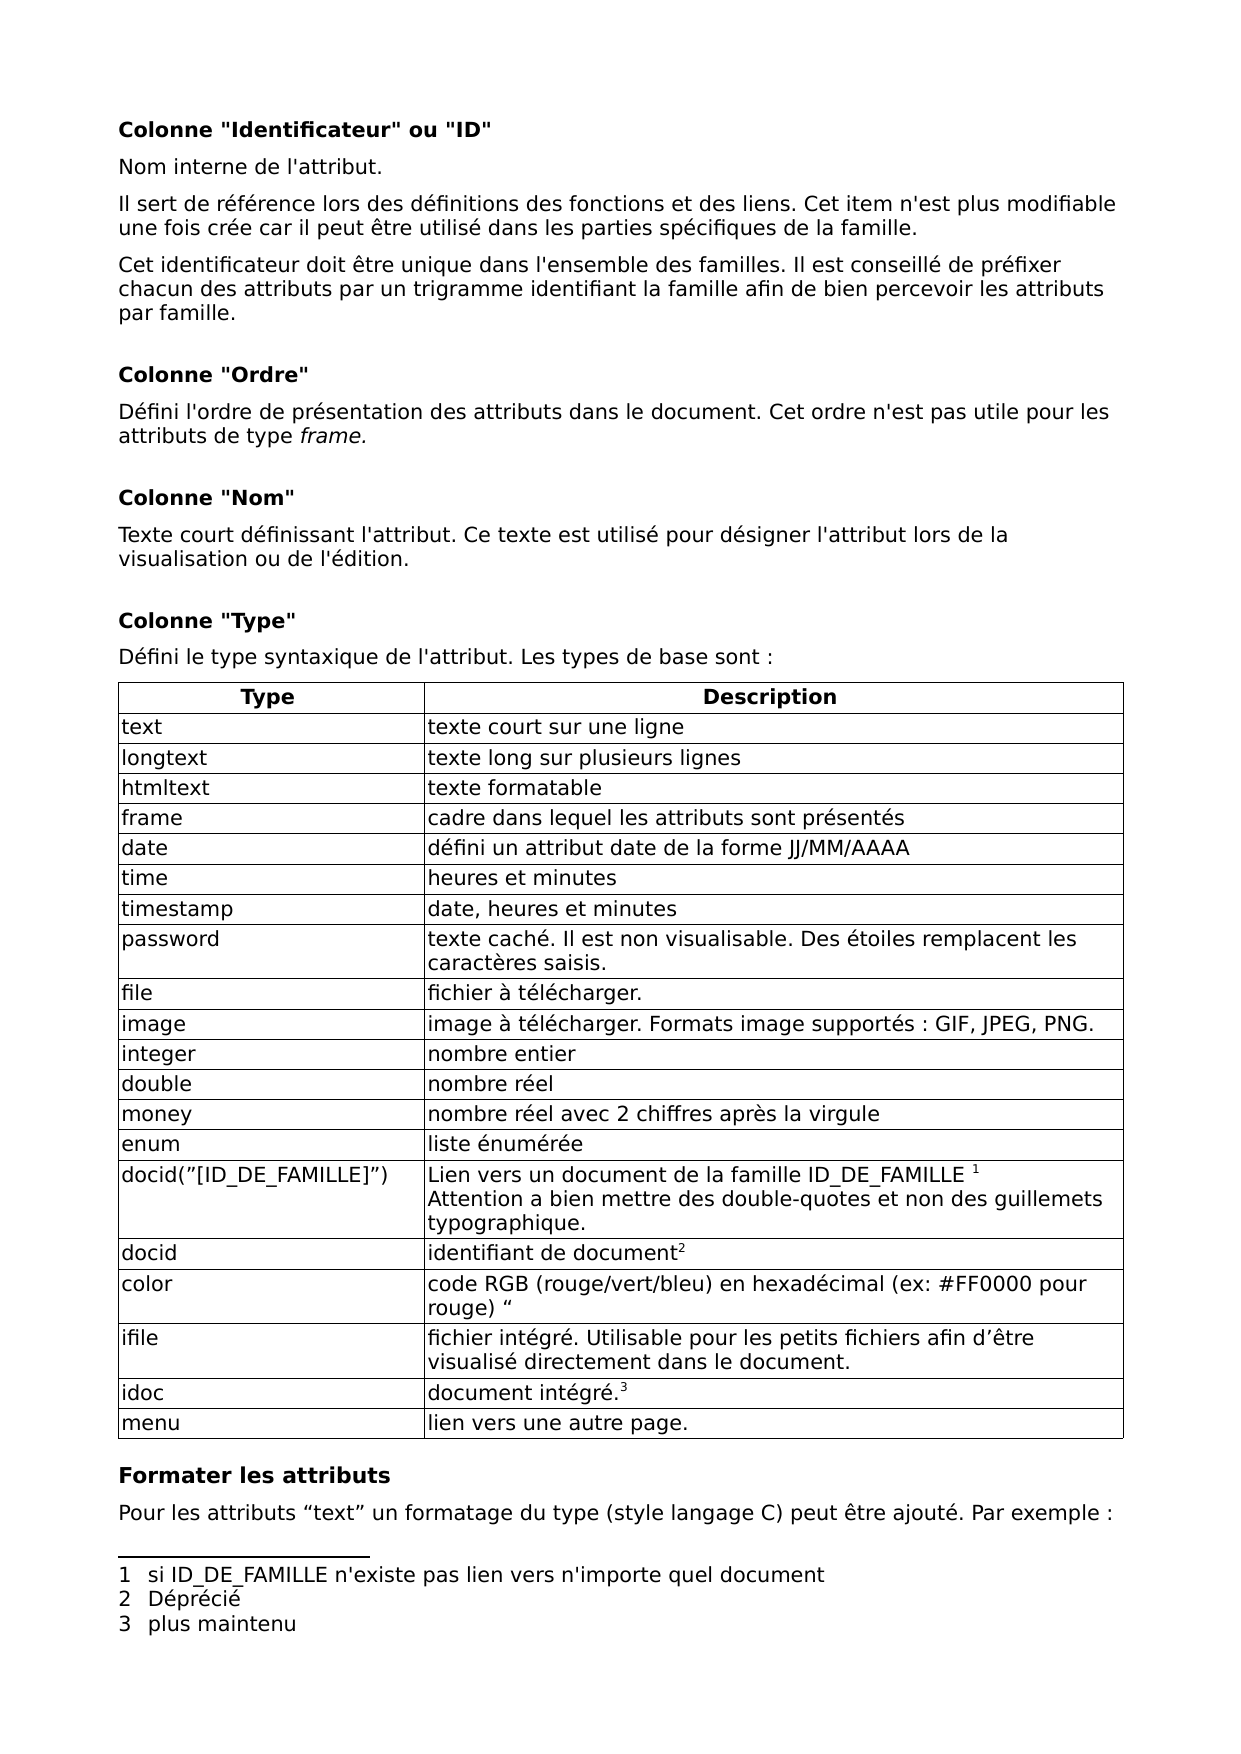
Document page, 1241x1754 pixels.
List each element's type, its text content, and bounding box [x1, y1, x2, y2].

table_cell liste énumérée [425, 1130, 1123, 1159]
table_cell image [119, 1010, 424, 1039]
table_cell frame [119, 804, 424, 833]
table_cell image à télécharger. Formats image supportés : GIF, JPEG, PNG. [425, 1010, 1123, 1039]
table_cell heures et minutes [425, 865, 1123, 894]
subtitle Colonne "Type" [118, 609, 1122, 633]
table_header Description [425, 683, 1123, 712]
subtitle Colonne "Ordre" [118, 363, 1122, 387]
table_cell défini un attribut date de la forme JJ/MM/AAAA [425, 834, 1123, 863]
table_cell menu [119, 1409, 424, 1438]
text Pour les attributs “text” un formatage du type (style langage C) peut être ajouté. Par exemple : [118, 1501, 1122, 1525]
table_cell docid(”[ID_DE_FAMILLE]”) [119, 1161, 424, 1238]
table_cell money [119, 1100, 424, 1129]
text Texte court définissant l'attribut. Ce texte est utilisé pour désigner l'attribut lors de la visualisation ou de l'édition. [118, 523, 1122, 571]
table_cell integer [119, 1040, 424, 1069]
table_cell text [119, 714, 424, 743]
text Défini l'ordre de présentation des attributs dans le document. Cet ordre n'est pas utile pour les attributs de type frame. [118, 400, 1122, 448]
table_cell nombre entier [425, 1040, 1123, 1069]
table_cell texte formatable [425, 774, 1123, 803]
table_cell cadre dans lequel les attributs sont présentés [425, 804, 1123, 833]
table_cell texte court sur une ligne [425, 714, 1123, 743]
table_cell file [119, 979, 424, 1008]
table_cell longtext [119, 744, 424, 773]
table_cell htmltext [119, 774, 424, 803]
table_cell color [119, 1270, 424, 1323]
table_cell lien vers une autre page. [425, 1409, 1123, 1438]
table_cell date, heures et minutes [425, 895, 1123, 924]
table_cell date [119, 834, 424, 863]
table_cell ifile [119, 1324, 424, 1377]
table_cell enum [119, 1130, 424, 1159]
table_cell idoc [119, 1379, 424, 1408]
table_cell time [119, 865, 424, 894]
table_cell texte long sur plusieurs lignes [425, 744, 1123, 773]
table_cell document intégré. [425, 1379, 1123, 1408]
text Défini le type syntaxique de l'attribut. Les types de base sont : [118, 645, 1122, 670]
table_cell texte caché. Il est non visualisable. Des étoiles remplacent les caractères saisis. [425, 925, 1123, 978]
subtitle Colonne "Nom" [118, 486, 1122, 510]
table_cell double [119, 1070, 424, 1099]
text Cet identificateur doit être unique dans l'ensemble des familles. Il est conseillé de préfixer chacun des attributs par un trigramme identifiant la famille afin de bien percevoir les attributs par famille. [118, 253, 1122, 326]
table_cell identifiant de document [425, 1239, 1123, 1268]
text Nom interne de l'attribut. [118, 155, 1122, 179]
table_cell nombre réel [425, 1070, 1123, 1099]
table_cell fichier intégré. Utilisable pour les petits fichiers afin d’être visualisé directement dans le document. [425, 1324, 1123, 1377]
table_cell Lien vers un document de la famille ID_DE_FAMILLE Attention a bien mettre des double-quotes et non des guillemets typographique. [425, 1161, 1123, 1238]
text Il sert de référence lors des définitions des fonctions et des liens. Cet item n'est plus modifiable une fois crée car il peut être utilisé dans les parties spécifiques de la famille. [118, 192, 1122, 240]
table_cell fichier à télécharger. [425, 979, 1123, 1008]
table_cell password [119, 925, 424, 978]
table_cell code RGB (rouge/vert/bleu) en hexadécimal (ex: #FF0000 pour rouge) “ [425, 1270, 1123, 1323]
table_cell nombre réel avec 2 chiffres après la virgule [425, 1100, 1123, 1129]
table_header Type [119, 683, 424, 712]
table_cell timestamp [119, 895, 424, 924]
subtitle Formater les attributs [118, 1463, 1122, 1488]
table_cell docid [119, 1239, 424, 1268]
subtitle Colonne "Identificateur" ou "ID" [118, 118, 1122, 142]
